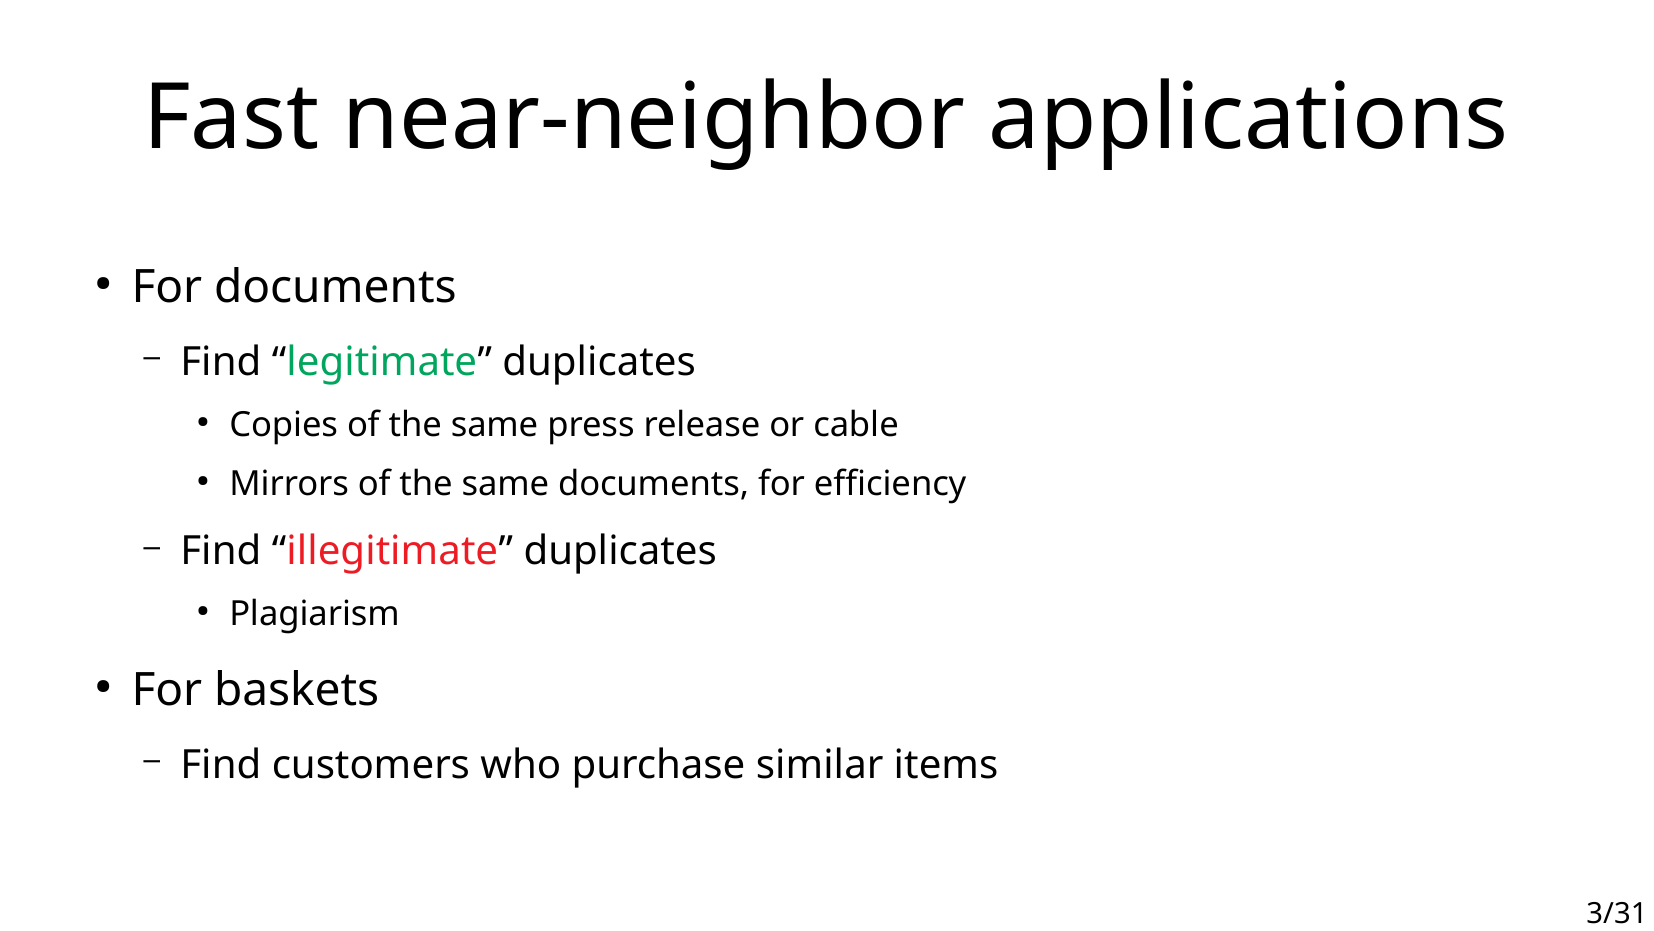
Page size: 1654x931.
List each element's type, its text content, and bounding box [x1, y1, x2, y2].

list For documents Find “legitimate” duplicates Copies of the same press release or cable Mirrors of the same documents, for efficiency Find “illegitimate” duplicates Plagiarism For baskets Find customers who purchase similar items [82, 253, 1571, 793]
title Fast near-neighbor applications [82, 1, 1571, 226]
